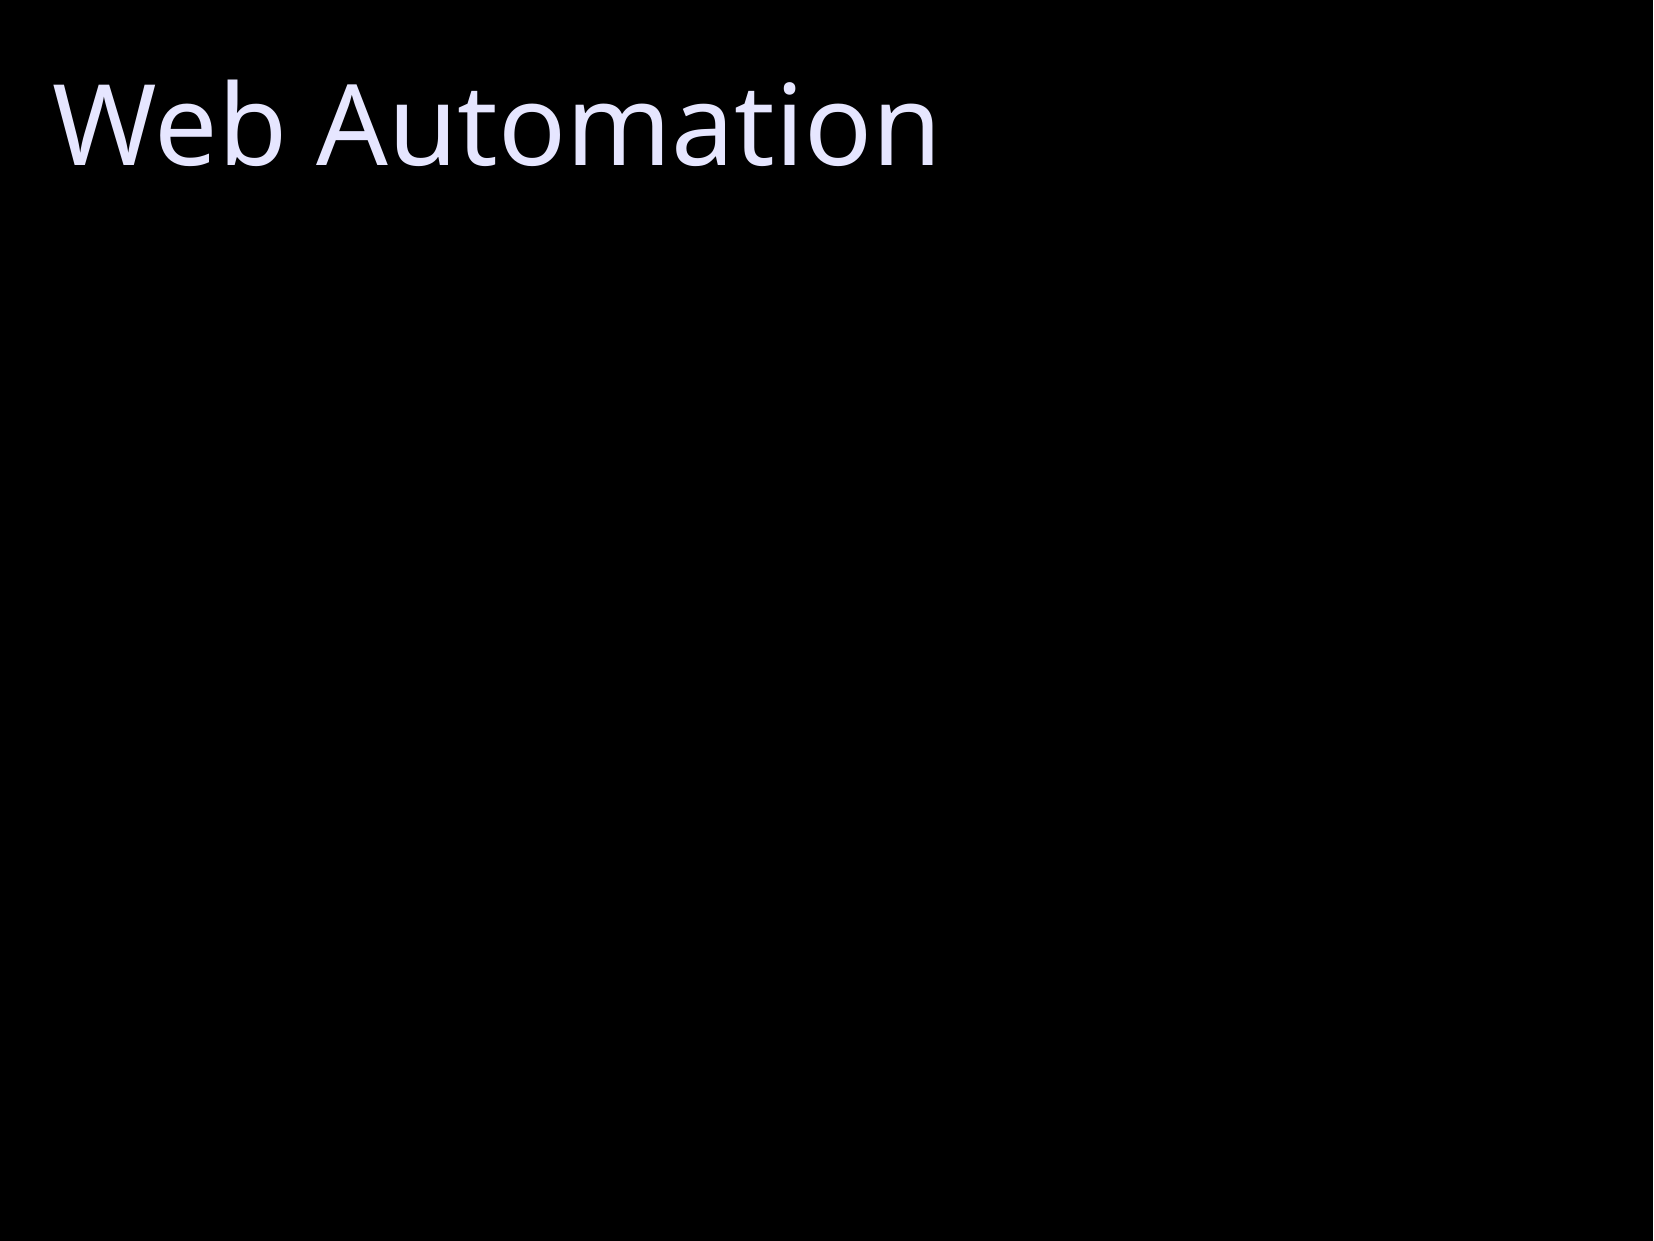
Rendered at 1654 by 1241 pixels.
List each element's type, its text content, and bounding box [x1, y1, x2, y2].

text_box Web Automation [37, 37, 890, 188]
